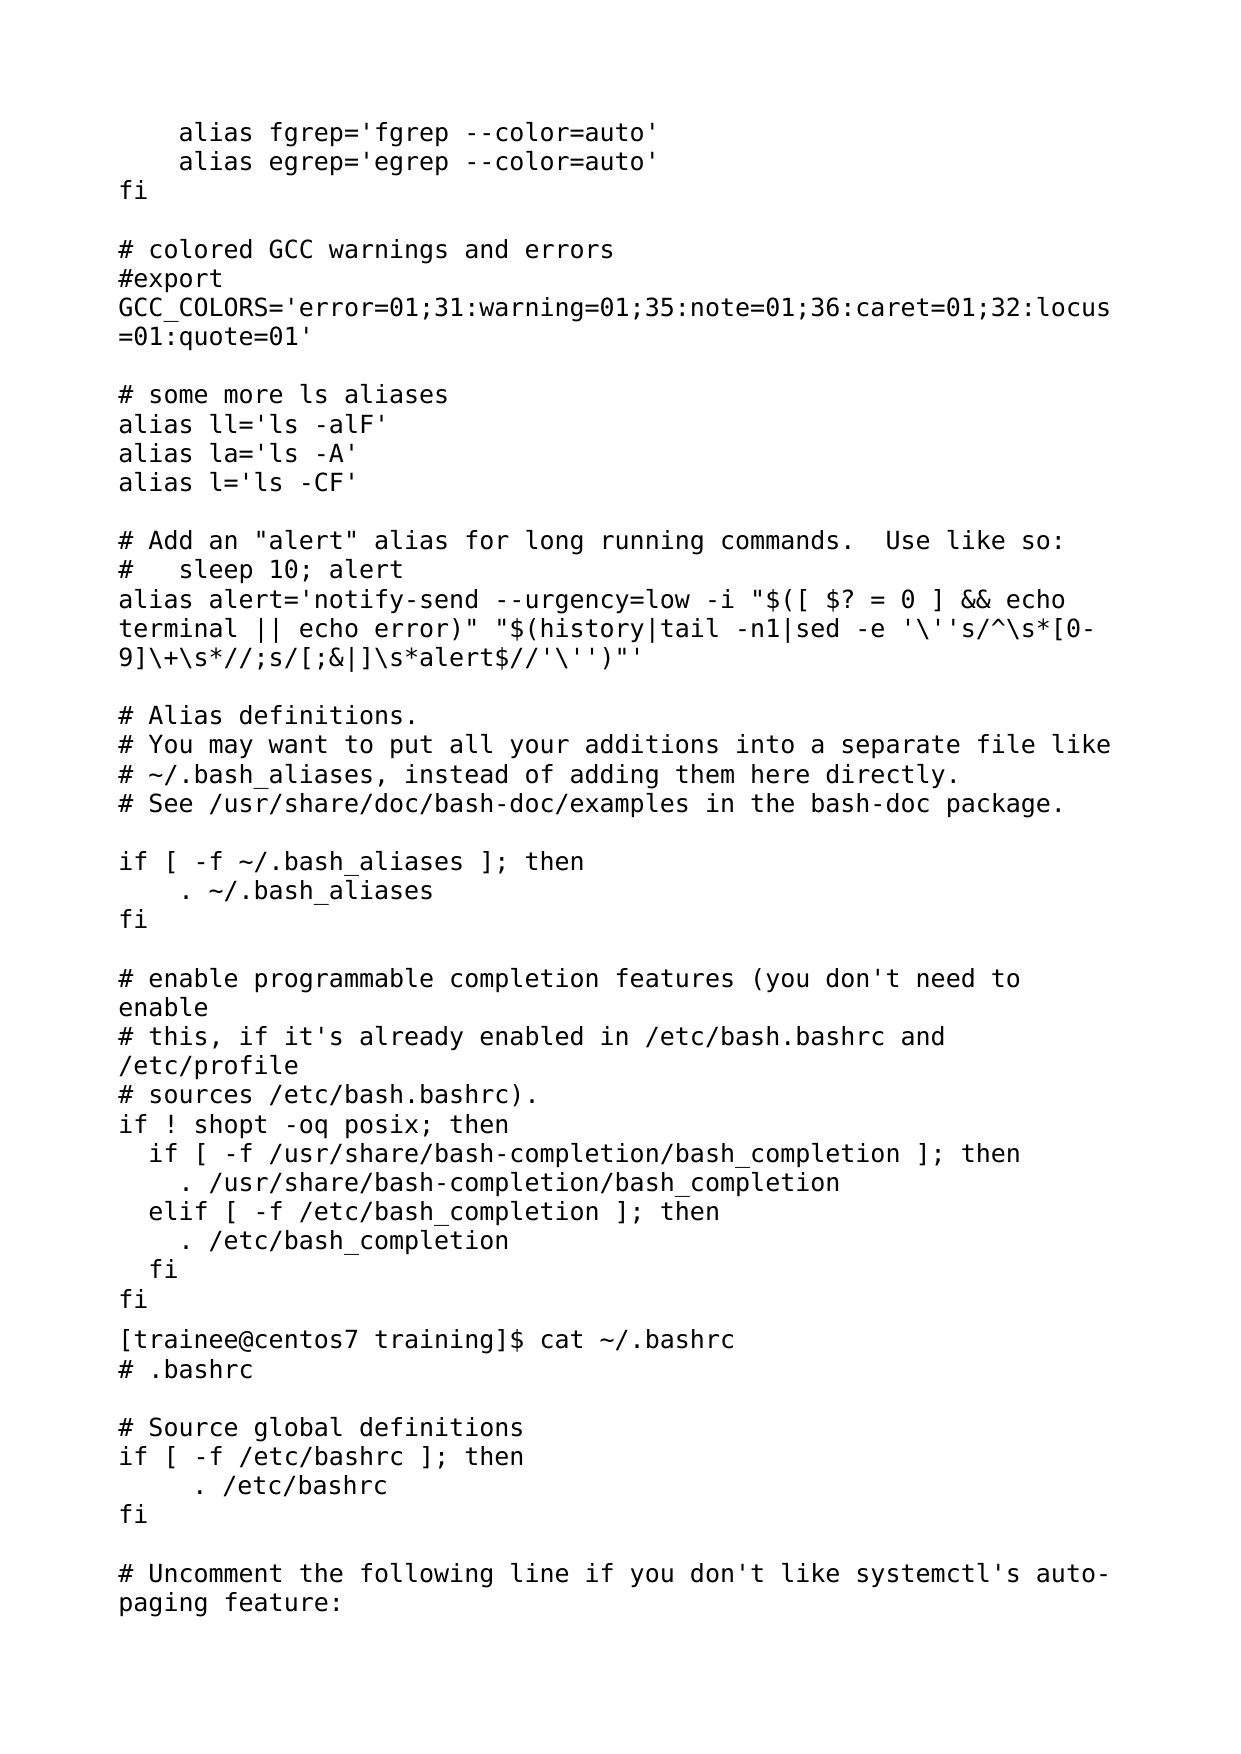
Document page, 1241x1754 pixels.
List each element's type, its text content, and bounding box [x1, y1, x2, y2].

text alias fgrep='fgrep --color=auto' alias egrep='egrep --color=auto' fi # colored GCC warnings and errors #export GCC_COLORS='error=01;31:warning=01;35:note=01;36:caret=01;32:locus=01:quote=01' # some more ls aliases alias ll='ls -alF' alias la='ls -A' alias l='ls -CF' # Add an "alert" alias for long running commands. Use like so: # sleep 10; alert alias alert='notify-send --urgency=low -i "$([ $? = 0 ] && echo terminal || echo error)" "$(history|tail -n1|sed -e '\''s/^\s*[0-9]\+\s*//;s/[;&|]\s*alert$//'\'')"' # Alias definitions. # You may want to put all your additions into a separate file like # ~/.bash_aliases, instead of adding them here directly. # See /usr/share/doc/bash-doc/examples in the bash-doc package. if [ -f ~/.bash_aliases ]; then . ~/.bash_aliases fi # enable programmable completion features (you don't need to enable # this, if it's already enabled in /etc/bash.bashrc and /etc/profile # sources /etc/bash.bashrc). if ! shopt -oq posix; then if [ -f /usr/share/bash-completion/bash_completion ]; then . /usr/share/bash-completion/bash_completion elif [ -f /etc/bash_completion ]; then . /etc/bash_completion fi fi [118, 118, 1122, 1314]
text [trainee@centos7 training]$ cat ~/.bashrc # .bashrc # Source global definitions if [ -f /etc/bashrc ]; then . /etc/bashrc fi # Uncomment the following line if you don't like systemctl's auto-paging feature: [118, 1326, 1122, 1617]
